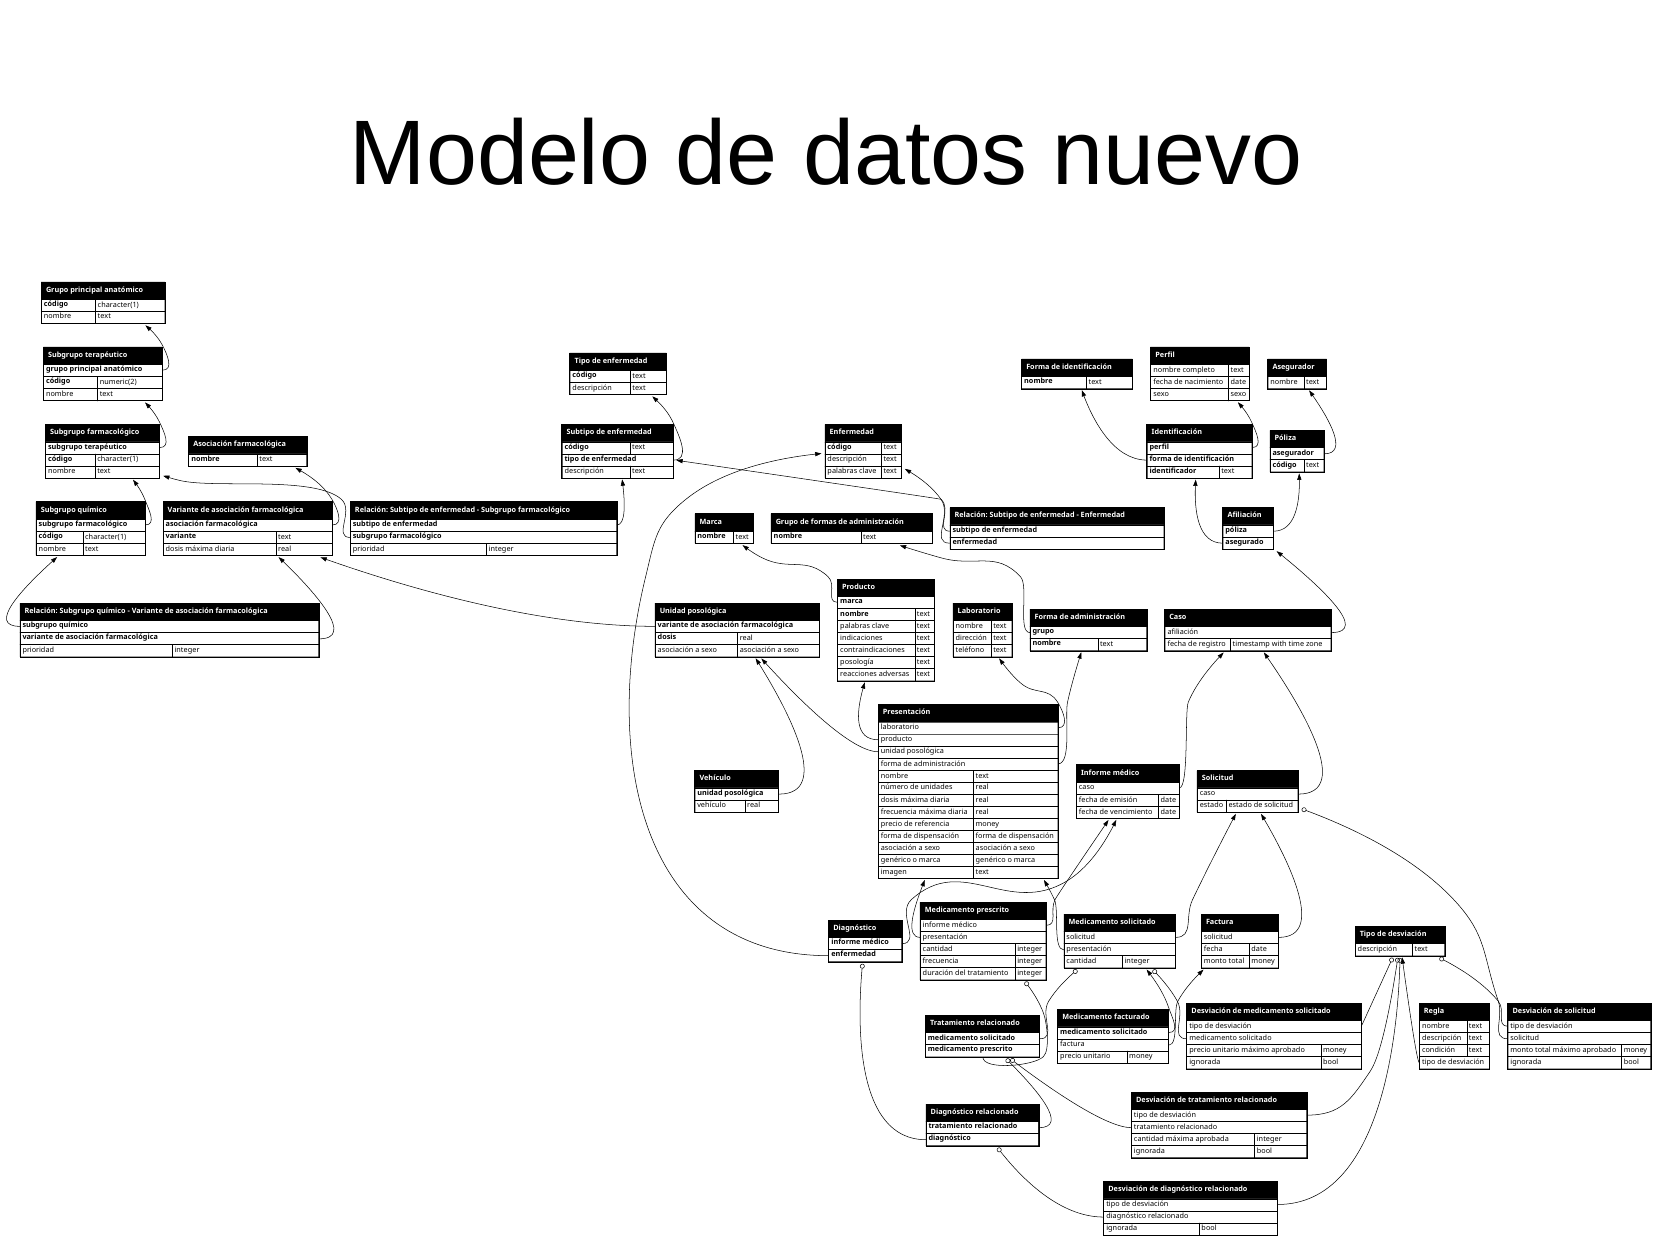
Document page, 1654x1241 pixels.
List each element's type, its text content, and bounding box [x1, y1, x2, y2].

title Modelo de datos nuevo [82, 49, 1571, 257]
picture [3, 277, 1654, 1240]
